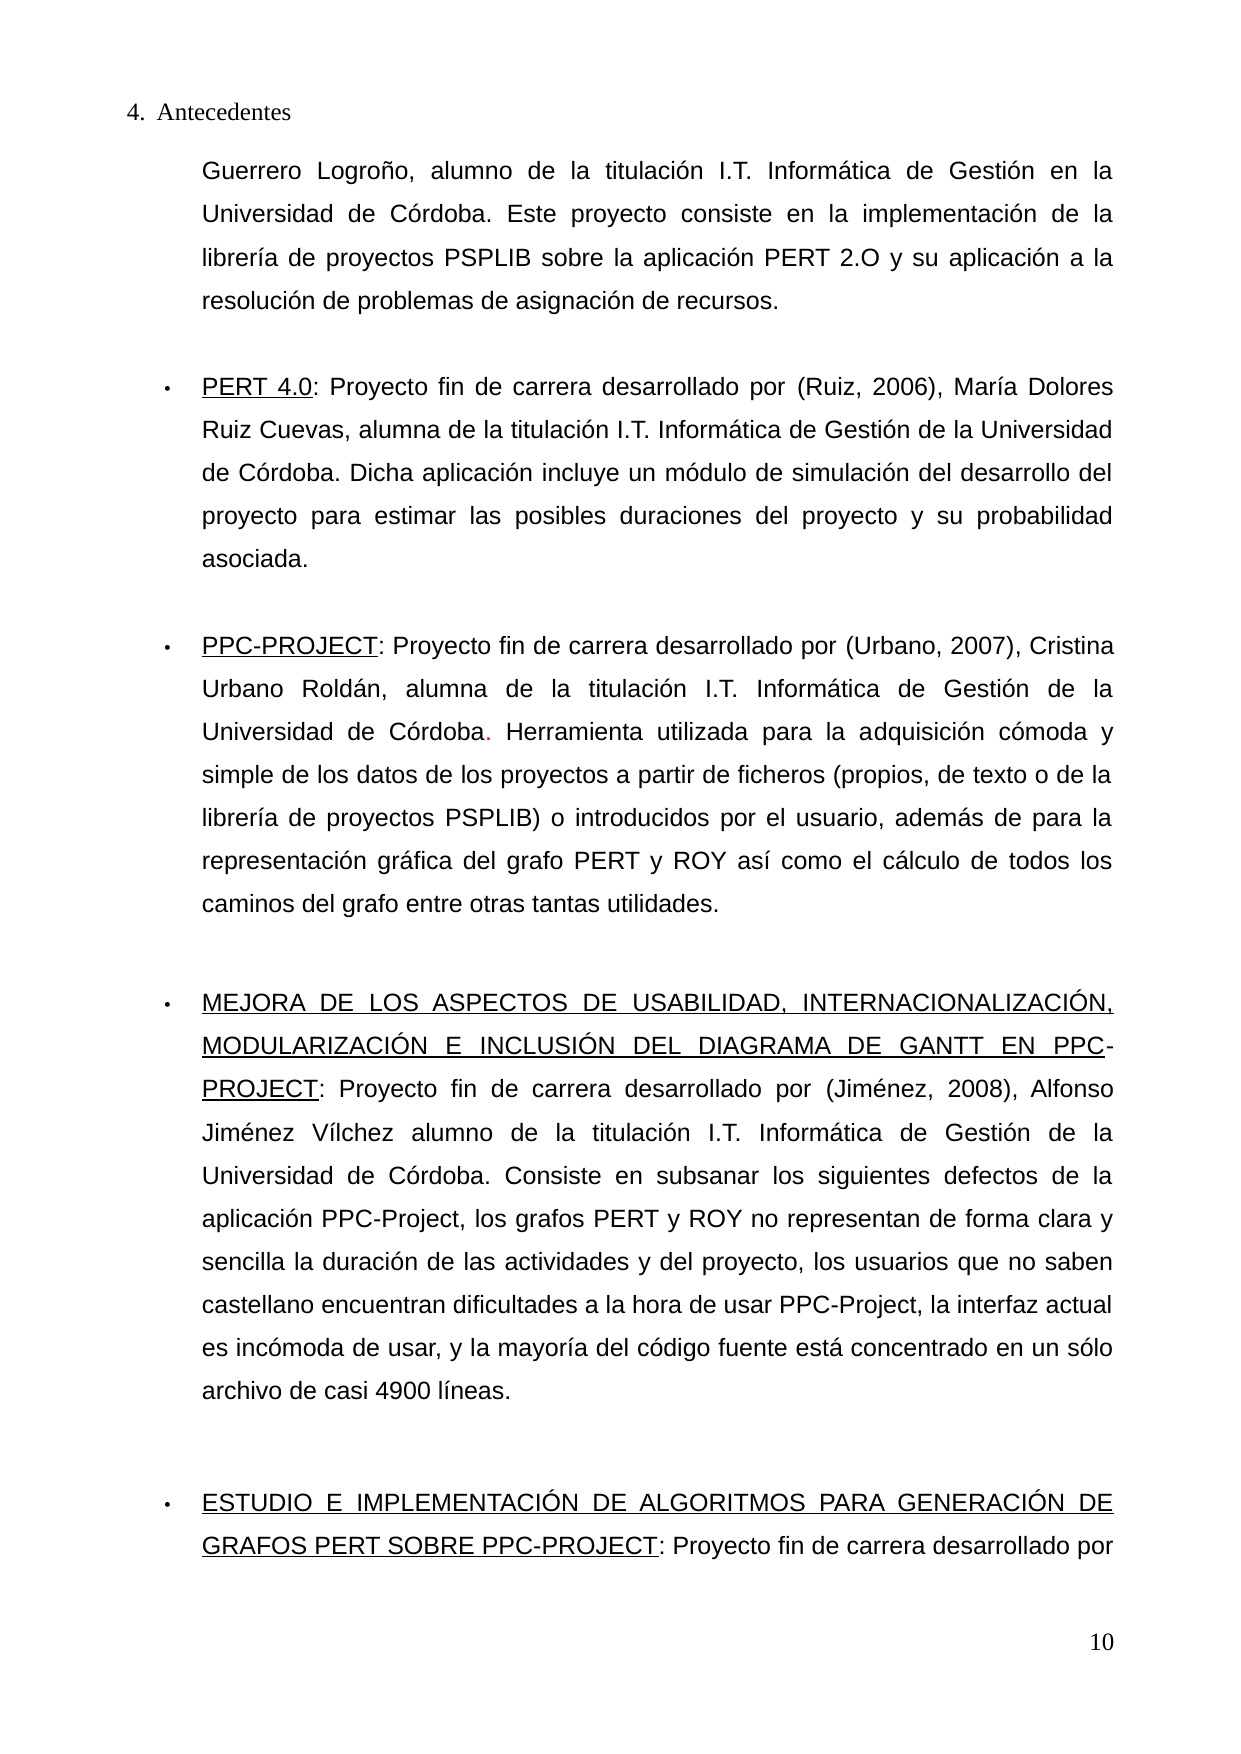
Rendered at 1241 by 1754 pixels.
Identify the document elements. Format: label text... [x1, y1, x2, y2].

list PERT 4.0: Proyecto fin de carrera desarrollado por (Ruiz, 2006), María Dolores Ruiz Cuevas, alumna de la titulación I.T. Informática de Gestión de la Universidad de Córdoba. Dicha aplicación incluye un módulo de simulación del desarrollo del proyecto para estimar las posibles duraciones del proyecto y su probabilidad asociada. [164, 372, 1114, 573]
list Guerrero Logroño, alumno de la titulación I.T. Informática de Gestión en la Universidad de Córdoba. Este proyecto consiste en la implementación de la librería de proyectos PSPLIB sobre la aplicación PERT 2.O y su aplicación a la resolución de problemas de asignación de recursos. [164, 156, 1114, 314]
list ESTUDIO E IMPLEMENTACIÓN DE ALGORITMOS PARA GENERACIÓN DE GRAFOS PERT SOBRE PPC-PROJECT: Proyecto fin de carrera desarrollado por [164, 1487, 1114, 1559]
list PPC-PROJECT: Proyecto fin de carrera desarrollado por (Urbano, 2007), Cristina Urbano Roldán, alumna de la titulación I.T. Informática de Gestión de la Universidad de Córdoba. Herramienta utilizada para la adquisición cómoda y simple de los datos de los proyectos a partir de ficheros (propios, de texto o de la librería de proyectos PSPLIB) o introducidos por el usuario, además de para la representación gráfica del grafo PERT y ROY así como el cálculo de todos los caminos del grafo entre otras tantas utilidades. [164, 631, 1114, 918]
list MEJORA DE LOS ASPECTOS DE USABILIDAD, INTERNACIONALIZACIÓN, MODULARIZACIÓN E INCLUSIÓN DEL DIAGRAMA DE GANTT EN PPC-PROJECT: Proyecto fin de carrera desarrollado por (Jiménez, 2008), Alfonso Jiménez Vílchez alumno de la titulación I.T. Informática de Gestión de la Universidad de Córdoba. Consiste en subsanar los siguientes defectos de la aplicación PPC-Project, los grafos PERT y ROY no representan de forma clara y sencilla la duración de las actividades y del proyecto, los usuarios que no saben castellano encuentran dificultades a la hora de usar PPC-Project, la interfaz actual es incómoda de usar, y la mayoría del código fuente está concentrado en un sólo archivo de casi 4900 líneas. [164, 988, 1114, 1405]
